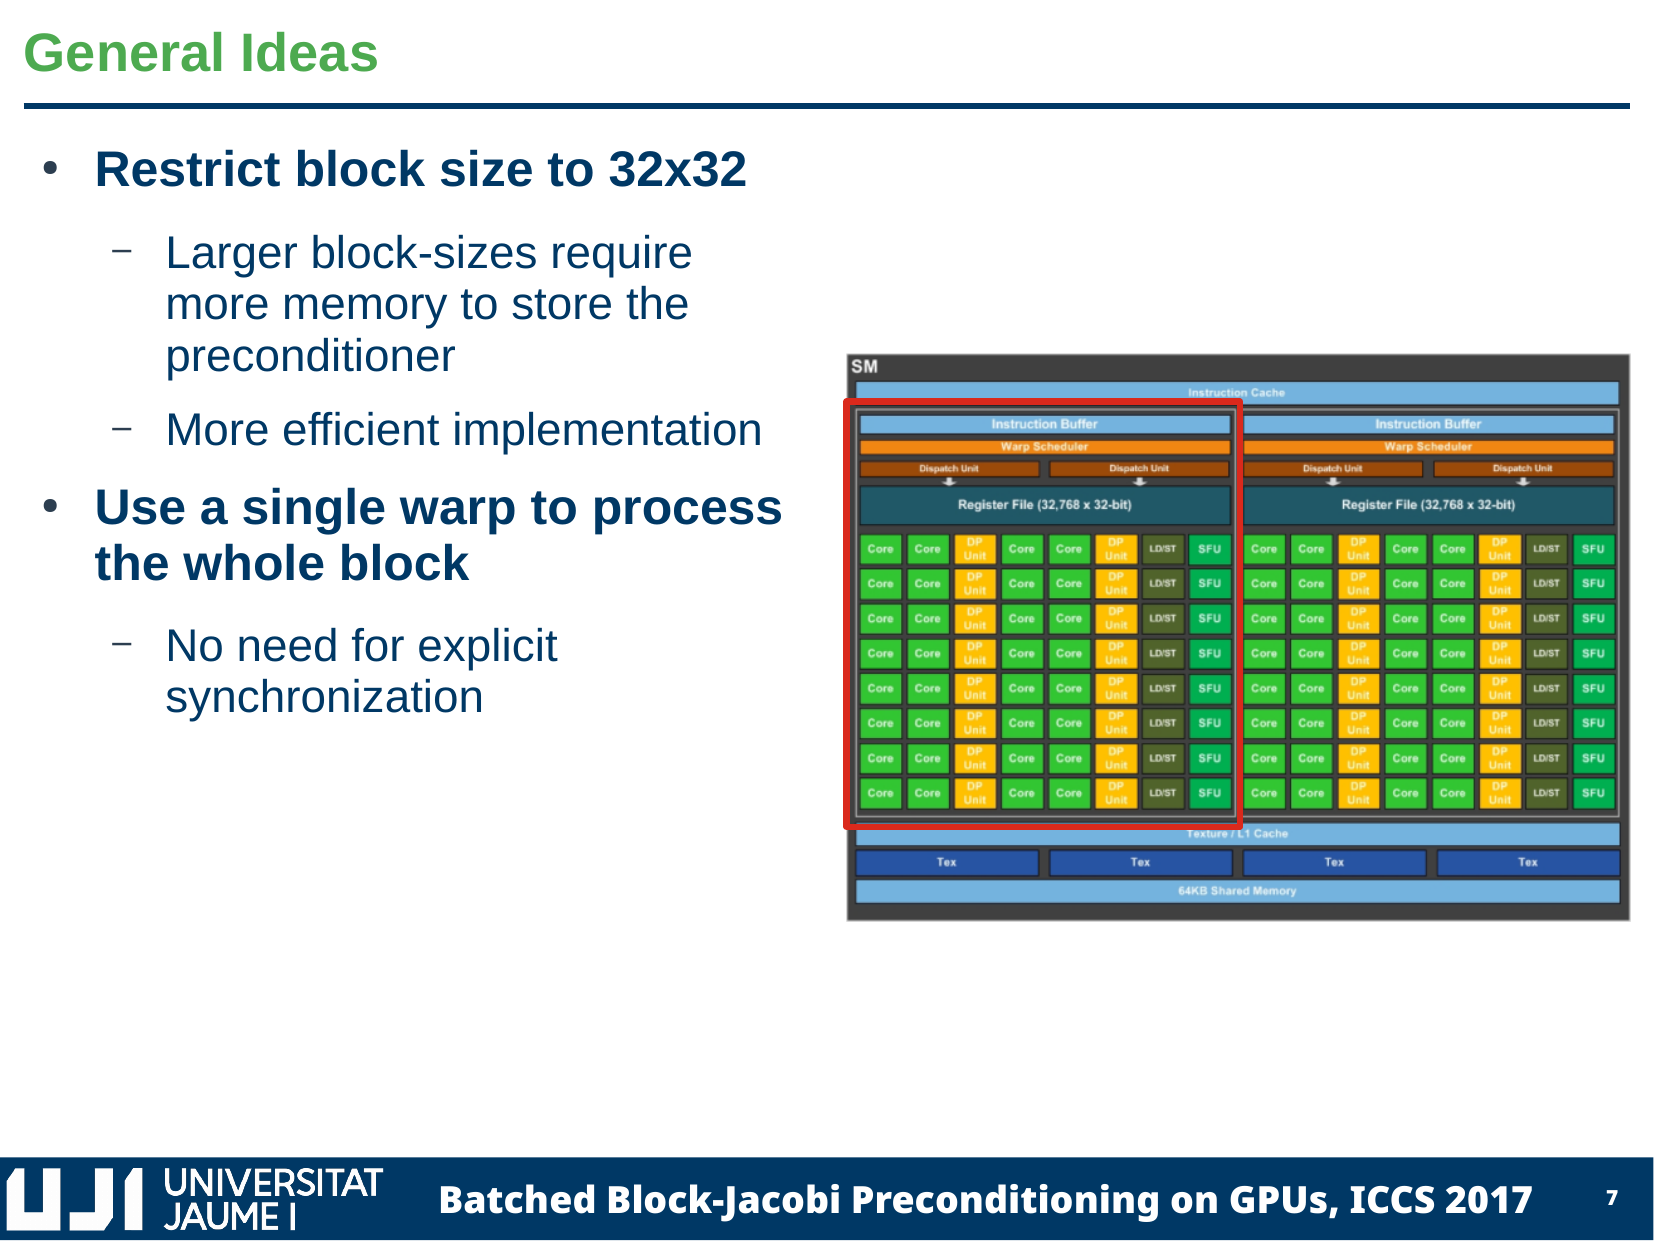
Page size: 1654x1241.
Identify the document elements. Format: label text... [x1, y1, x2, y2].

title General Ideas [23, 0, 1630, 107]
list Restrict block size to 32x32 Larger block-sizes require more memory to store the preconditioner More efficient implementation Use a single warp to process the whole block No need for explicit synchronization [23, 141, 808, 1134]
picture [846, 291, 1631, 984]
picture [0, 1158, 390, 1241]
picture [850, 405, 1237, 824]
